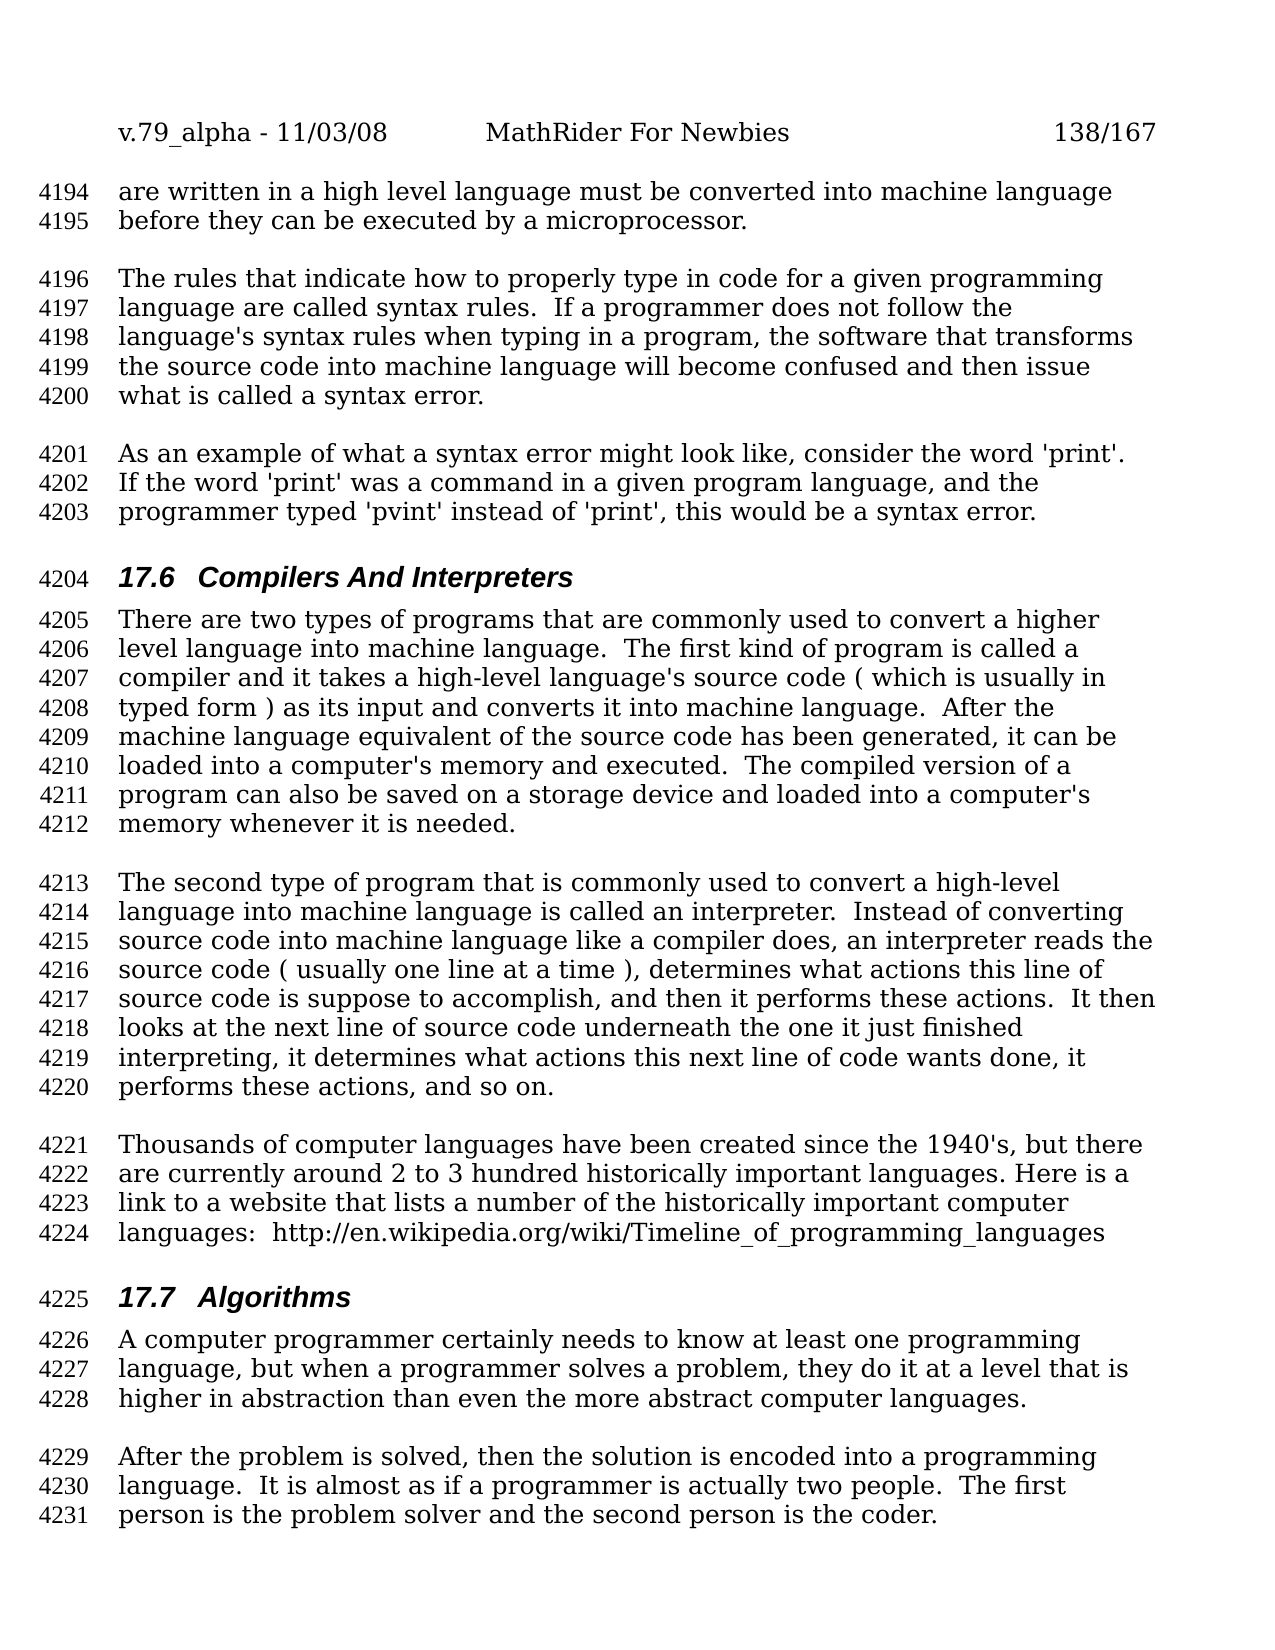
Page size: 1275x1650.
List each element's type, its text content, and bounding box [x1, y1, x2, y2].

text The rules that indicate how to properly type in code for a given programming language are called syntax rules. If a programmer does not follow the language's syntax rules when typing in a program, the software that transforms the source code into machine language will become confused and then issue what is called a syntax error. [118, 264, 1157, 410]
text are written in a high level language must be converted into machine language before they can be executed by a microprocessor. [118, 177, 1157, 235]
text After the problem is solved, then the solution is encoded into a programming language. It is almost as if a programmer is actually two people. The first person is the problem solver and the second person is the coder. [118, 1442, 1157, 1530]
subtitle Compilers And Interpreters [118, 560, 1157, 593]
text There are two types of programs that are commonly used to convert a higher level language into machine language. The first kind of program is called a compiler and it takes a high-level language's source code ( which is usually in typed form ) as its input and converts it into machine language. After the machine language equivalent of the source code has been generated, it can be loaded into a computer's memory and executed. The compiled version of a program can also be saved on a storage device and loaded into a computer's memory whenever it is needed. [118, 605, 1157, 839]
text A computer programmer certainly needs to know at least one programming language, but when a programmer solves a problem, they do it at a level that is higher in abstraction than even the more abstract computer languages. [118, 1326, 1157, 1413]
text The second type of program that is commonly used to convert a high-level language into machine language is called an interpreter. Instead of converting source code into machine language like a compiler does, an interpreter reads the source code ( usually one line at a time ), determines what actions this line of source code is suppose to accomplish, and then it performs these actions. It then looks at the next line of source code underneath the one it just finished interpreting, it determines what actions this next line of code wants done, it performs these actions, and so on. [118, 868, 1157, 1101]
text As an example of what a syntax error might look like, consider the word 'print'. If the word 'print' was a command in a given program language, and the programmer typed 'pvint' instead of 'print', this would be a syntax error. [118, 439, 1157, 527]
text Thousands of computer languages have been created since the 1940's, but there are currently around 2 to 3 hundred historically important languages. Here is a link to a website that lists a number of the historically important computer languages: http://en.wikipedia.org/wiki/Timeline_of_programming_languages [118, 1130, 1157, 1247]
subtitle Algorithms [118, 1280, 1157, 1313]
